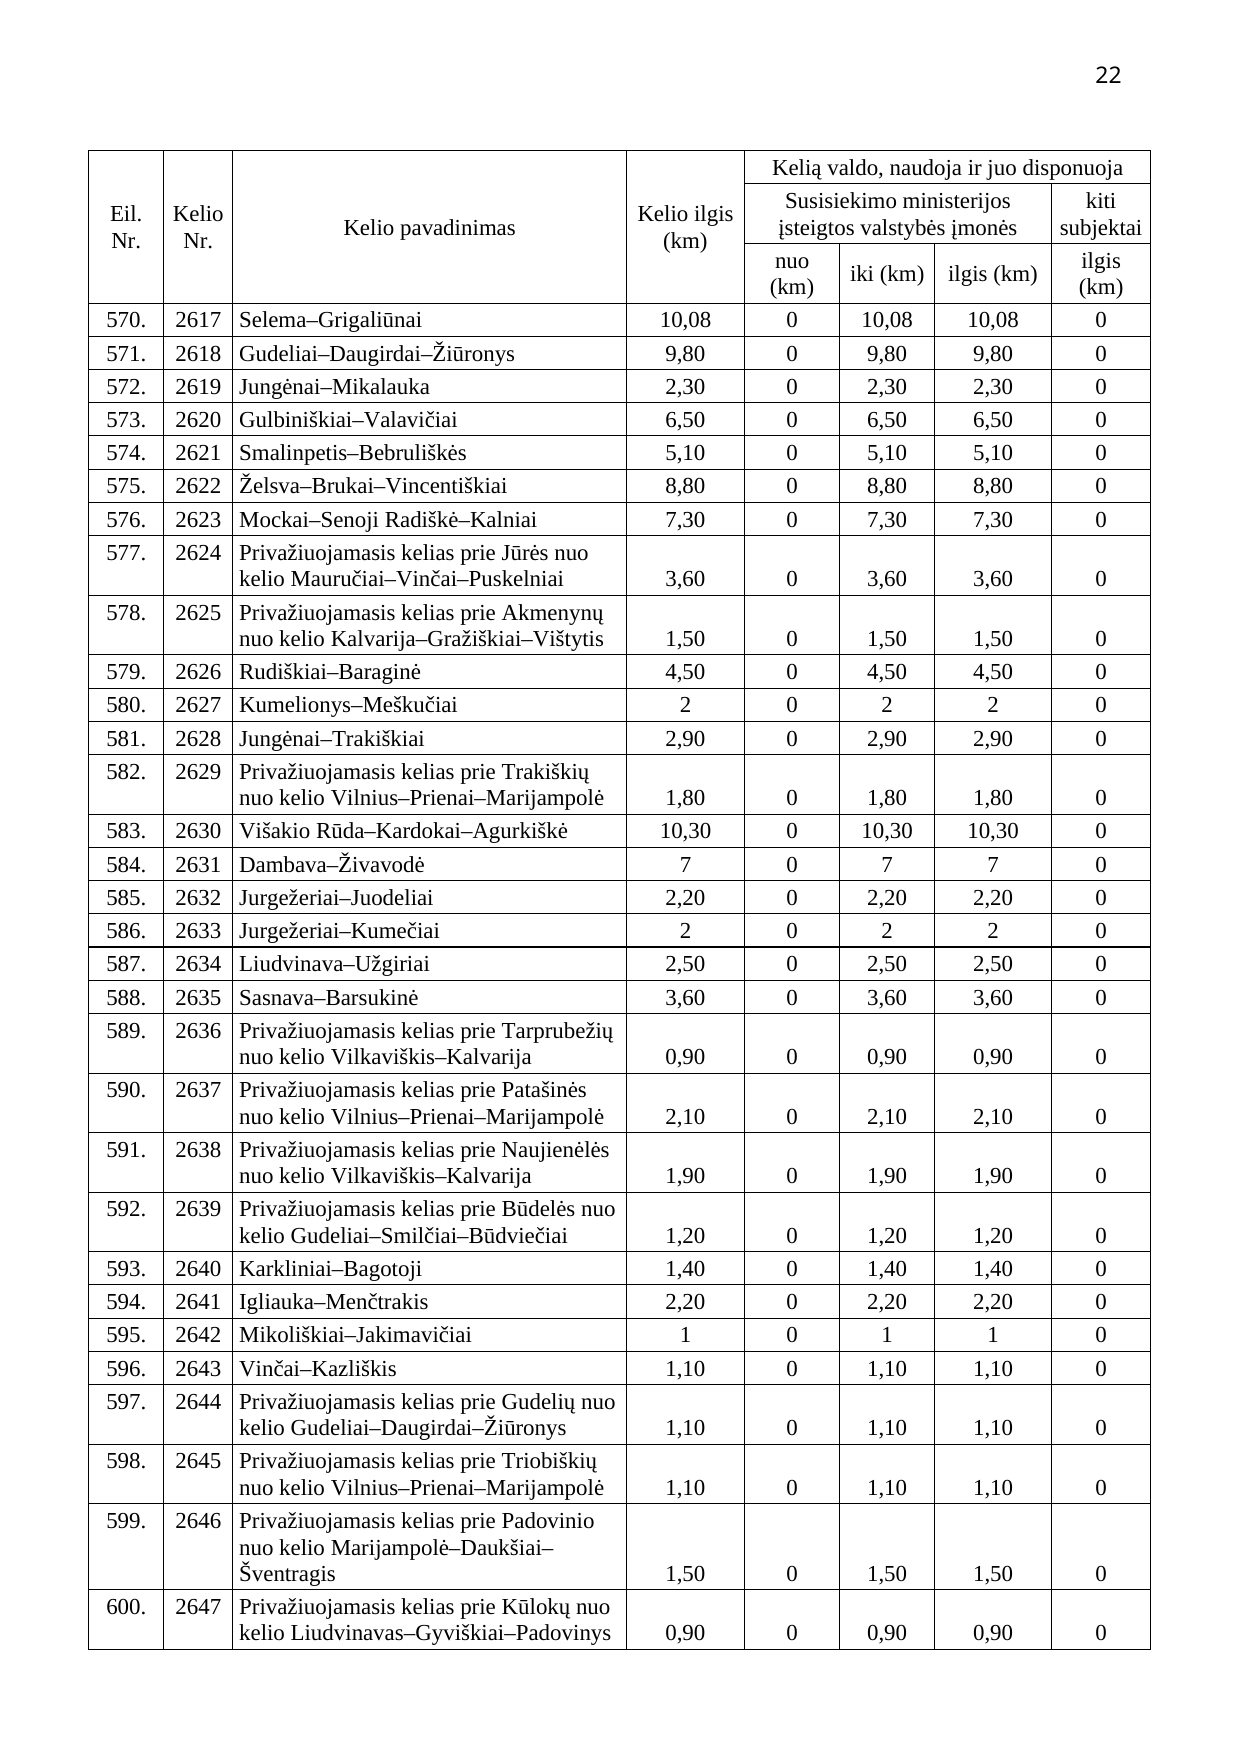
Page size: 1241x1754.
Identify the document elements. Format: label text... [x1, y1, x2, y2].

table_cell 2,30 [935, 370, 1051, 402]
table_cell 7,30 [935, 503, 1051, 535]
table_cell 0 [745, 1252, 839, 1284]
table_cell 1,10 [935, 1385, 1051, 1444]
table_cell 598. [89, 1445, 163, 1503]
table_cell 3,60 [627, 981, 744, 1013]
table_cell 0 [1052, 436, 1150, 468]
table_cell 0 [1052, 1504, 1150, 1589]
table_cell 2636 [164, 1014, 232, 1072]
table_cell 0 [1052, 981, 1150, 1013]
table_cell 3,60 [627, 536, 744, 594]
table_cell 2,90 [935, 722, 1051, 754]
table_cell 1,10 [935, 1445, 1051, 1503]
table_cell 2641 [164, 1285, 232, 1318]
table_cell 2620 [164, 403, 232, 435]
table_cell 2638 [164, 1133, 232, 1192]
table_cell 586. [89, 914, 163, 946]
table_cell 591. [89, 1133, 163, 1192]
table_cell 2631 [164, 848, 232, 880]
table_cell 0 [745, 1385, 839, 1444]
table_cell 0 [1052, 403, 1150, 435]
table_cell 2,20 [840, 1285, 934, 1318]
table_cell Gulbiniškiai–Valavičiai [233, 403, 626, 435]
table_cell 571. [89, 337, 163, 369]
table_cell 8,80 [840, 470, 934, 502]
table_cell ilgis (km) [1052, 244, 1150, 302]
table_cell 2637 [164, 1074, 232, 1132]
table_cell 570. [89, 304, 163, 336]
table_cell 2,50 [627, 948, 744, 979]
table_cell 0 [745, 436, 839, 468]
table_cell 587. [89, 948, 163, 979]
table_cell 579. [89, 655, 163, 687]
table_cell 0 [745, 1193, 839, 1251]
table_cell 592. [89, 1193, 163, 1251]
table_cell 2 [627, 689, 744, 721]
table_cell 0 [1052, 1074, 1150, 1132]
table_cell 2632 [164, 881, 232, 913]
table_cell 2623 [164, 503, 232, 535]
table_cell 1,10 [627, 1445, 744, 1503]
table_cell 574. [89, 436, 163, 468]
table_cell 0 [1052, 304, 1150, 336]
table_cell 6,50 [627, 403, 744, 435]
table_cell 0 [745, 948, 839, 979]
table_cell 2,30 [627, 370, 744, 402]
table_cell 0 [745, 981, 839, 1013]
table_cell 575. [89, 470, 163, 502]
table_cell 2 [935, 689, 1051, 721]
table_cell 5,10 [935, 436, 1051, 468]
table_cell 0 [745, 1504, 839, 1589]
table_cell 2 [840, 914, 934, 946]
table_cell Privažiuojamasis kelias prie Trakiškių nuo kelio Vilnius–Prienai–Marijampolė [233, 755, 626, 813]
table_cell 0 [745, 914, 839, 946]
table_cell 2,20 [840, 881, 934, 913]
table_cell 7,30 [840, 503, 934, 535]
table_cell Kumelionys–Meškučiai [233, 689, 626, 721]
table_cell 10,08 [840, 304, 934, 336]
table_cell 0 [745, 1014, 839, 1072]
table_cell 2 [935, 914, 1051, 946]
table_cell Jungėnai–Trakiškiai [233, 722, 626, 754]
table_cell 2 [627, 914, 744, 946]
table_cell 2627 [164, 689, 232, 721]
table_cell 1,90 [627, 1133, 744, 1192]
table_cell 583. [89, 815, 163, 847]
table_cell 1,40 [840, 1252, 934, 1284]
table_cell 594. [89, 1285, 163, 1318]
table_cell 577. [89, 536, 163, 594]
table_cell 0 [1052, 370, 1150, 402]
table_cell 0 [745, 689, 839, 721]
table_cell 2629 [164, 755, 232, 813]
table_cell 2645 [164, 1445, 232, 1503]
table_cell 1,20 [627, 1193, 744, 1251]
table_cell Susisiekimo ministerijos įsteigtos valstybės įmonės [745, 184, 1051, 243]
table_cell Sasnava–Barsukinė [233, 981, 626, 1013]
table_cell 0,90 [935, 1590, 1051, 1649]
table_cell 0 [1052, 848, 1150, 880]
table_cell Jungėnai–Mikalauka [233, 370, 626, 402]
table_cell 2,20 [627, 881, 744, 913]
table_cell 0 [1052, 337, 1150, 369]
table_header Kelio Nr. [164, 151, 232, 302]
table_cell 0 [1052, 689, 1150, 721]
table_cell 0 [745, 304, 839, 336]
table_cell 0 [745, 503, 839, 535]
table_cell 5,10 [627, 436, 744, 468]
table_cell 585. [89, 881, 163, 913]
table_cell nuo (km) [745, 244, 839, 302]
table_cell 0 [745, 1445, 839, 1503]
table_cell 588. [89, 981, 163, 1013]
table_cell Privažiuojamasis kelias prie Tarprubežių nuo kelio Vilkaviškis–Kalvarija [233, 1014, 626, 1072]
table_cell 7,30 [627, 503, 744, 535]
table_cell 0,90 [840, 1590, 934, 1649]
table_cell 0 [745, 1285, 839, 1318]
table_cell Želsva–Brukai–Vincentiškiai [233, 470, 626, 502]
table_cell Privažiuojamasis kelias prie Kūlokų nuo kelio Liudvinavas–Gyviškiai–Padovinys [233, 1590, 626, 1649]
table_cell 0 [745, 1352, 839, 1384]
table_cell 581. [89, 722, 163, 754]
table_cell 1,10 [627, 1352, 744, 1384]
table_cell 2,20 [627, 1285, 744, 1318]
table_cell Mikoliškiai–Jakimavičiai [233, 1319, 626, 1351]
table_cell 9,80 [935, 337, 1051, 369]
table_cell 5,10 [840, 436, 934, 468]
table_cell 573. [89, 403, 163, 435]
table_cell 2 [840, 689, 934, 721]
table_cell 2628 [164, 722, 232, 754]
table_cell 1,10 [840, 1352, 934, 1384]
table_cell 7 [627, 848, 744, 880]
table_cell 0 [1052, 815, 1150, 847]
table_cell 572. [89, 370, 163, 402]
table_cell 589. [89, 1014, 163, 1072]
table_cell 0 [1052, 1385, 1150, 1444]
table_cell 596. [89, 1352, 163, 1384]
table_cell 599. [89, 1504, 163, 1589]
table_cell 1,80 [840, 755, 934, 813]
table_cell 0 [745, 848, 839, 880]
table_cell 10,08 [627, 304, 744, 336]
table_cell 1,90 [935, 1133, 1051, 1192]
table_cell 582. [89, 755, 163, 813]
table_cell 1,10 [627, 1385, 744, 1444]
table_cell 2,50 [840, 948, 934, 979]
table_cell 1,50 [935, 1504, 1051, 1589]
table_cell 580. [89, 689, 163, 721]
table_cell 4,50 [935, 655, 1051, 687]
table_cell 7 [840, 848, 934, 880]
table_cell 7 [935, 848, 1051, 880]
table_cell Karkliniai–Bagotoji [233, 1252, 626, 1284]
table_cell 8,80 [935, 470, 1051, 502]
table_cell Vinčai–Kazliškis [233, 1352, 626, 1384]
table_cell Višakio Rūda–Kardokai–Agurkiškė [233, 815, 626, 847]
table_cell 3,60 [935, 981, 1051, 1013]
table_cell 0 [1052, 1319, 1150, 1351]
table_cell 0 [1052, 1285, 1150, 1318]
table_cell 10,30 [627, 815, 744, 847]
table_cell 0 [1052, 1590, 1150, 1649]
table_cell 2625 [164, 596, 232, 654]
table_cell 1,10 [840, 1385, 934, 1444]
table_cell 0 [745, 470, 839, 502]
table_cell Gudeliai–Daugirdai–Žiūronys [233, 337, 626, 369]
table_cell 1,20 [935, 1193, 1051, 1251]
table_cell Privažiuojamasis kelias prie Jūrės nuo kelio Mauručiai–Vinčai–Puskelniai [233, 536, 626, 594]
table_cell 0 [1052, 1133, 1150, 1192]
table_cell 1,90 [840, 1133, 934, 1192]
table_cell 1 [627, 1319, 744, 1351]
table_cell Privažiuojamasis kelias prie Naujienėlės nuo kelio Vilkaviškis–Kalvarija [233, 1133, 626, 1192]
table_cell 2633 [164, 914, 232, 946]
table_cell 600. [89, 1590, 163, 1649]
table_cell 0 [1052, 1445, 1150, 1503]
table_cell 595. [89, 1319, 163, 1351]
table_cell 2,10 [627, 1074, 744, 1132]
table_cell 10,08 [935, 304, 1051, 336]
table_cell 0 [1052, 914, 1150, 946]
table_cell 3,60 [840, 981, 934, 1013]
table_cell Dambava–Živavodė [233, 848, 626, 880]
table_cell 0 [745, 1074, 839, 1132]
table_cell 2,30 [840, 370, 934, 402]
table_cell 578. [89, 596, 163, 654]
table_cell 3,60 [935, 536, 1051, 594]
table_cell 0 [1052, 948, 1150, 979]
table_cell 2630 [164, 815, 232, 847]
table_cell Liudvinava–Užgiriai [233, 948, 626, 979]
table_cell 1,50 [840, 596, 934, 654]
table_cell 597. [89, 1385, 163, 1444]
table_cell 1,80 [935, 755, 1051, 813]
table_cell 0 [1052, 1252, 1150, 1284]
table_cell 0 [745, 655, 839, 687]
table_cell Igliauka–Menčtrakis [233, 1285, 626, 1318]
table_cell 2626 [164, 655, 232, 687]
table_cell 9,80 [840, 337, 934, 369]
table_cell 2,50 [935, 948, 1051, 979]
table_cell 0 [745, 1319, 839, 1351]
table_cell Privažiuojamasis kelias prie Gudelių nuo kelio Gudeliai–Daugirdai–Žiūronys [233, 1385, 626, 1444]
table_cell 10,30 [935, 815, 1051, 847]
table_cell 1,20 [840, 1193, 934, 1251]
table_cell Privažiuojamasis kelias prie Patašinės nuo kelio Vilnius–Prienai–Marijampolė [233, 1074, 626, 1132]
table_cell 1,50 [840, 1504, 934, 1589]
table_cell 0 [1052, 755, 1150, 813]
table_cell 2639 [164, 1193, 232, 1251]
table_cell 0 [745, 403, 839, 435]
table_cell 2,10 [935, 1074, 1051, 1132]
table_cell 2640 [164, 1252, 232, 1284]
table_cell 0 [1052, 596, 1150, 654]
table_cell Jurgežeriai–Kumečiai [233, 914, 626, 946]
table_cell 0 [745, 1590, 839, 1649]
table_cell 593. [89, 1252, 163, 1284]
table_cell 0 [1052, 722, 1150, 754]
table_cell Jurgežeriai–Juodeliai [233, 881, 626, 913]
table_header Eil. Nr. [89, 151, 163, 302]
table_cell 0 [745, 722, 839, 754]
table_cell 2,20 [935, 881, 1051, 913]
table_cell 0 [1052, 1014, 1150, 1072]
table_cell 1,10 [935, 1352, 1051, 1384]
table_cell 590. [89, 1074, 163, 1132]
table_cell 584. [89, 848, 163, 880]
table_cell 0,90 [935, 1014, 1051, 1072]
table_cell 3,60 [840, 536, 934, 594]
table_cell 2647 [164, 1590, 232, 1649]
table_cell kiti subjektai [1052, 184, 1150, 243]
table_cell 2617 [164, 304, 232, 336]
table_cell 2642 [164, 1319, 232, 1351]
table_cell 1 [840, 1319, 934, 1351]
table_cell 2,90 [840, 722, 934, 754]
table_cell 0 [1052, 536, 1150, 594]
table_cell 2635 [164, 981, 232, 1013]
table_cell 4,50 [627, 655, 744, 687]
table_cell 8,80 [627, 470, 744, 502]
table_cell 2618 [164, 337, 232, 369]
table_cell 0,90 [627, 1590, 744, 1649]
table_cell 0 [1052, 881, 1150, 913]
table_cell Mockai–Senoji Radiškė–Kalniai [233, 503, 626, 535]
table_cell ilgis (km) [935, 244, 1051, 302]
table_cell 1 [935, 1319, 1051, 1351]
table_cell 0,90 [627, 1014, 744, 1072]
table_cell 6,50 [840, 403, 934, 435]
table_cell 1,50 [935, 596, 1051, 654]
table_cell 10,30 [840, 815, 934, 847]
table_cell 2,20 [935, 1285, 1051, 1318]
table_cell 1,50 [627, 596, 744, 654]
table_cell 2644 [164, 1385, 232, 1444]
table_cell 0 [745, 1133, 839, 1192]
table_cell 0 [1052, 470, 1150, 502]
table_cell 1,10 [840, 1445, 934, 1503]
table_cell 2,90 [627, 722, 744, 754]
table_cell 1,40 [627, 1252, 744, 1284]
table_cell 2646 [164, 1504, 232, 1589]
table_cell 0 [745, 755, 839, 813]
table_cell 0 [1052, 655, 1150, 687]
table_cell 0 [1052, 503, 1150, 535]
table_cell 9,80 [627, 337, 744, 369]
table_header Kelio ilgis (km) [627, 151, 744, 302]
table_cell Smalinpetis–Bebruliškės [233, 436, 626, 468]
table_cell Selema–Grigaliūnai [233, 304, 626, 336]
table_cell Privažiuojamasis kelias prie Būdelės nuo kelio Gudeliai–Smilčiai–Būdviečiai [233, 1193, 626, 1251]
table_cell Privažiuojamasis kelias prie Triobiškių nuo kelio Vilnius–Prienai–Marijampolė [233, 1445, 626, 1503]
table_cell iki (km) [840, 244, 934, 302]
table_cell 576. [89, 503, 163, 535]
table_header Kelio pavadinimas [233, 151, 626, 302]
table_cell 2624 [164, 536, 232, 594]
table_cell 1,80 [627, 755, 744, 813]
table_cell 2621 [164, 436, 232, 468]
table_cell Rudiškiai–Baraginė [233, 655, 626, 687]
table_cell 2634 [164, 948, 232, 979]
table_cell 0,90 [840, 1014, 934, 1072]
table_cell 6,50 [935, 403, 1051, 435]
table_header Kelią valdo, naudoja ir juo disponuoja [745, 151, 1150, 183]
table_cell 0 [1052, 1352, 1150, 1384]
table_cell 4,50 [840, 655, 934, 687]
table_cell 0 [745, 370, 839, 402]
table_cell 0 [745, 337, 839, 369]
table_cell 1,40 [935, 1252, 1051, 1284]
table_cell 2,10 [840, 1074, 934, 1132]
table_cell 2622 [164, 470, 232, 502]
table_cell 2643 [164, 1352, 232, 1384]
table_cell 0 [745, 596, 839, 654]
table_cell 0 [745, 815, 839, 847]
table_cell 0 [1052, 1193, 1150, 1251]
table_cell Privažiuojamasis kelias prie Akmenynų nuo kelio Kalvarija–Gražiškiai–Vištytis [233, 596, 626, 654]
table_cell Privažiuojamasis kelias prie Padovinio nuo kelio Marijampolė–Daukšiai–Šventragis [233, 1504, 626, 1589]
table_cell 1,50 [627, 1504, 744, 1589]
table_cell 0 [745, 536, 839, 594]
table_cell 0 [745, 881, 839, 913]
table_cell 2619 [164, 370, 232, 402]
